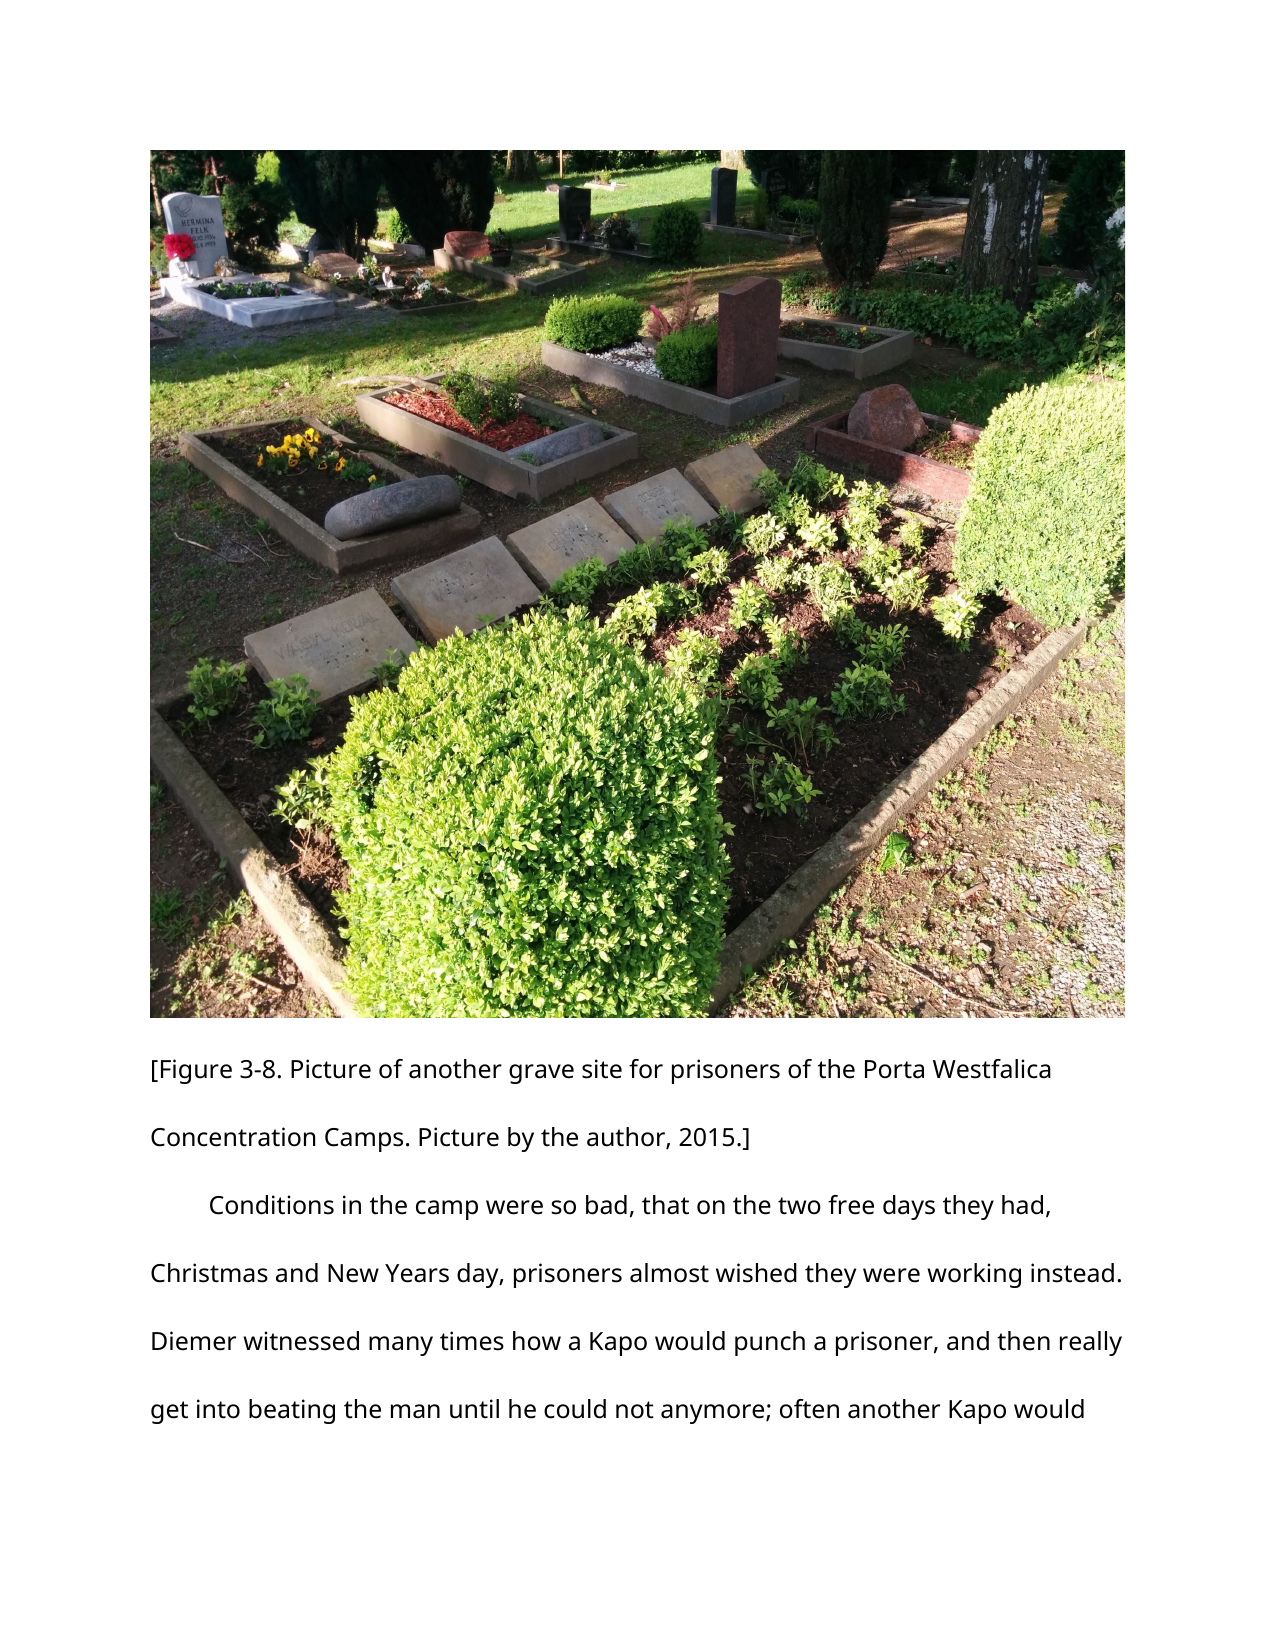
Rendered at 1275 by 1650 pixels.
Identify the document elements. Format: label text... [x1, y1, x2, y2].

text [Figure 3-8. Picture of another grave site for prisoners of the Porta Westfalica Concentration Camps. Picture by the author, 2015.] [150, 1051, 1125, 1153]
picture [150, 150, 1125, 1018]
text Conditions in the camp were so bad, that on the two free days they had, Christmas and New Years day, prisoners almost wished they were working instead. Diemer witnessed many times how a Kapo would punch a prisoner, and then really get into beating the man until he could not anymore; often another Kapo would [150, 1187, 1125, 1426]
